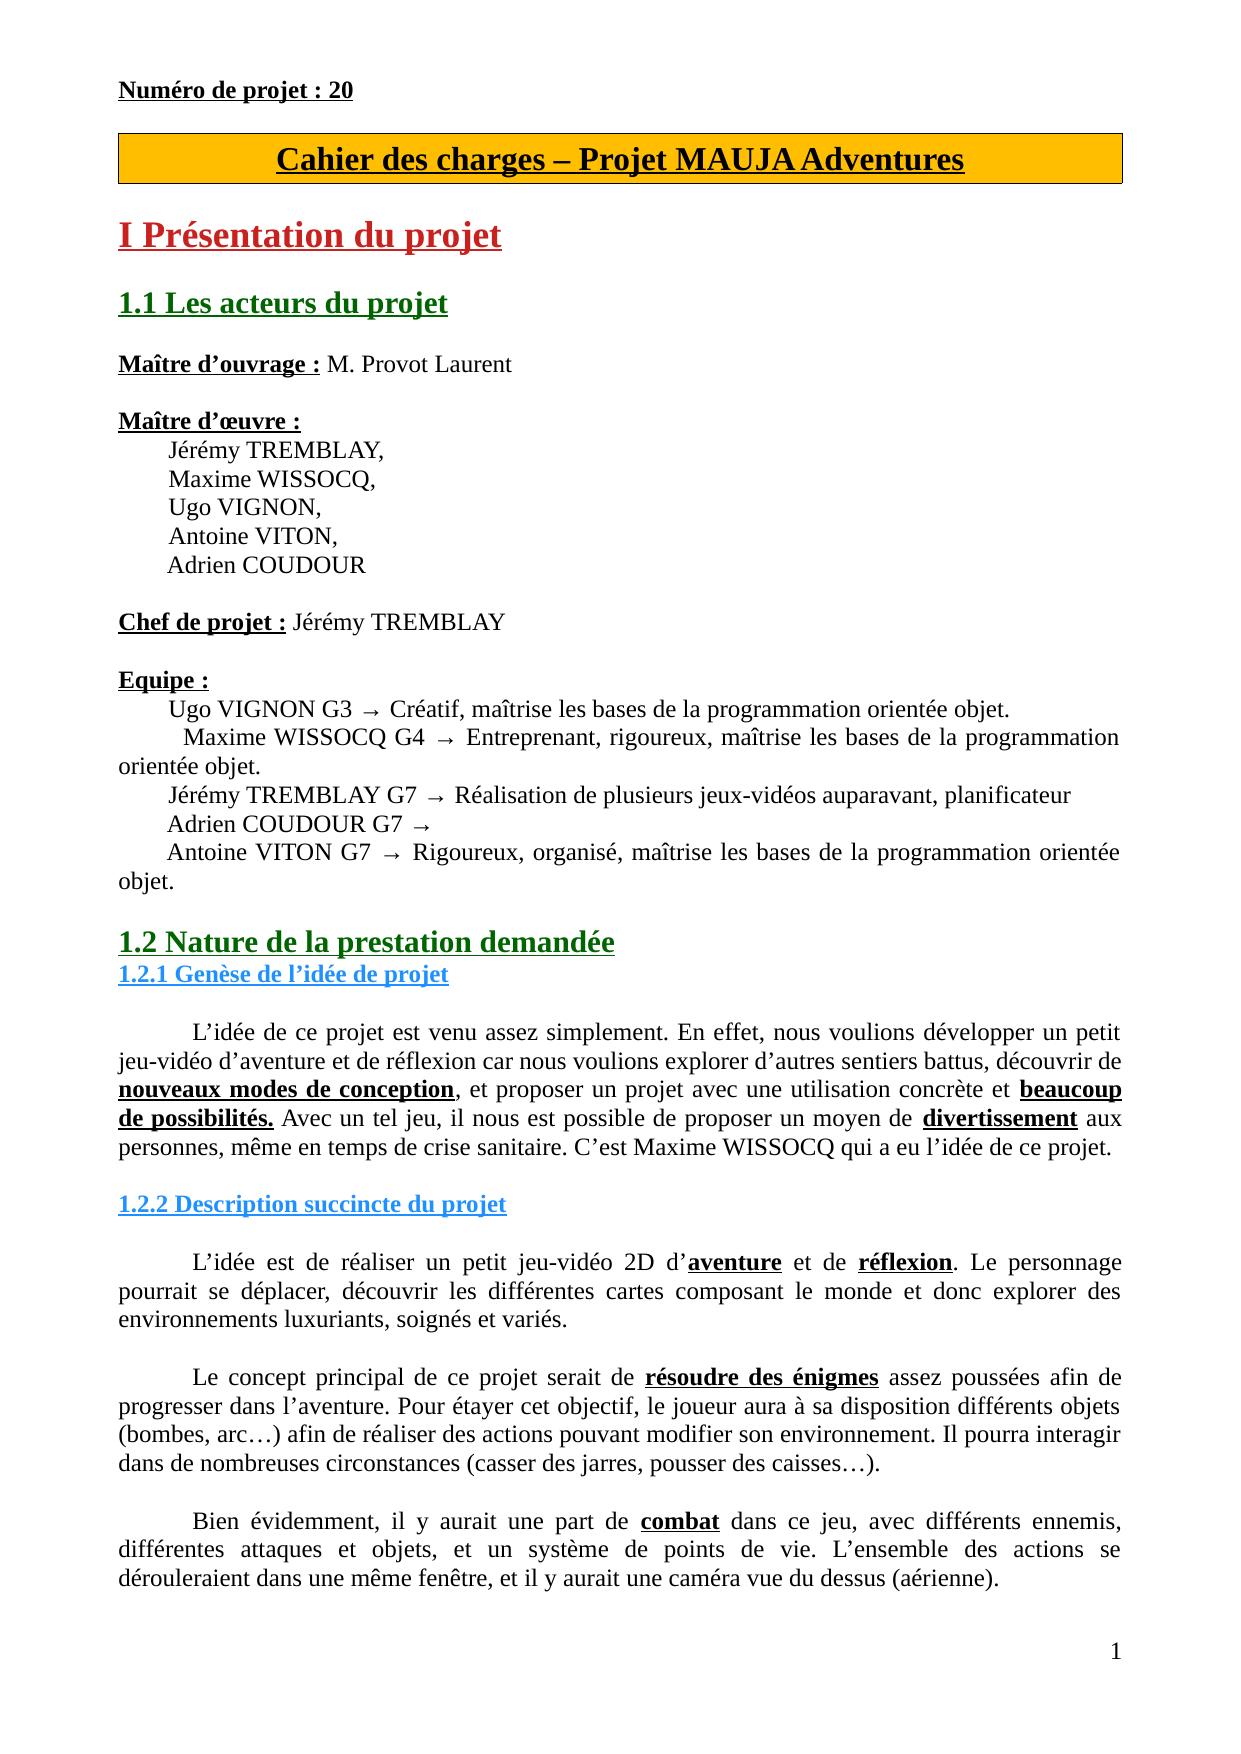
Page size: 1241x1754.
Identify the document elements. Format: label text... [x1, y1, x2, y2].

text Ugo VIGNON, [118, 492, 1122, 521]
text Numéro de projet : 20 [118, 75, 1122, 104]
text 1.2.1 Genèse de l’idée de projet [118, 959, 1122, 988]
text Antoine VITON G7 → Rigoureux, organisé, maîtrise les bases de la programmation orientée objet. [118, 837, 1122, 895]
text L’idée de ce projet est venu assez simplement. En effet, nous voulions développer un petit jeu-vidéo d’aventure et de réflexion car nous voulions explorer d’autres sentiers battus, découvrir de nouveaux modes de conception, et proposer un projet avec une utilisation concrète et beaucoup de possibilités. Avec un tel jeu, il nous est possible de proposer un moyen de divertissement aux personnes, même en temps de crise sanitaire. C’est Maxime WISSOCQ qui a eu l’idée de ce projet. [118, 1017, 1122, 1161]
text Maxime WISSOCQ G4 → Entreprenant, rigoureux, maîtrise les bases de la programmation orientée objet. [118, 722, 1122, 780]
text Jérémy TREMBLAY G7 → Réalisation de plusieurs jeux-vidéos auparavant, planificateur [118, 780, 1122, 809]
text Maxime WISSOCQ, [118, 464, 1122, 492]
text Maître d’œuvre : [118, 406, 1122, 435]
text Bien évidemment, il y aurait une part de combat dans ce jeu, avec différents ennemis, différentes attaques et objets, et un système de points de vie. L’ensemble des actions se dérouleraient dans une même fenêtre, et il y aurait une caméra vue du dessus (aérienne). [118, 1506, 1122, 1592]
text Le concept principal de ce projet serait de résoudre des énigmes assez poussées afin de progresser dans l’aventure. Pour étayer cet objectif, le joueur aura à sa disposition différents objets (bombes, arc…) afin de réaliser des actions pouvant modifier son environnement. Il pourra interagir dans de nombreuses circonstances (casser des jarres, pousser des caisses…). [118, 1362, 1122, 1477]
text Adrien COUDOUR G7 → [118, 809, 1122, 837]
text I Présentation du projet [118, 212, 1122, 255]
text Jérémy TREMBLAY, [118, 435, 1122, 464]
table_header Cahier des charges – Projet MAUJA Adventures [119, 134, 1122, 183]
text 1.2.2 Description succincte du projet [118, 1189, 1122, 1218]
text Equipe : [118, 665, 1122, 694]
text 1.1 Les acteurs du projet [118, 284, 1122, 320]
text Chef de projet : Jérémy TREMBLAY [118, 607, 1122, 636]
text Maître d’ouvrage : M. Provot Laurent [118, 349, 1122, 377]
text L’idée est de réaliser un petit jeu-vidéo 2D d’aventure et de réflexion. Le personnage pourrait se déplacer, découvrir les différentes cartes composant le monde et donc explorer des environnements luxuriants, soignés et variés. [118, 1247, 1122, 1333]
text Antoine VITON, [118, 521, 1122, 550]
text 1.2 Nature de la prestation demandée [118, 924, 1122, 959]
text Adrien COUDOUR [118, 550, 1122, 579]
text Ugo VIGNON G3 → Créatif, maîtrise les bases de la programmation orientée objet. [118, 694, 1122, 722]
